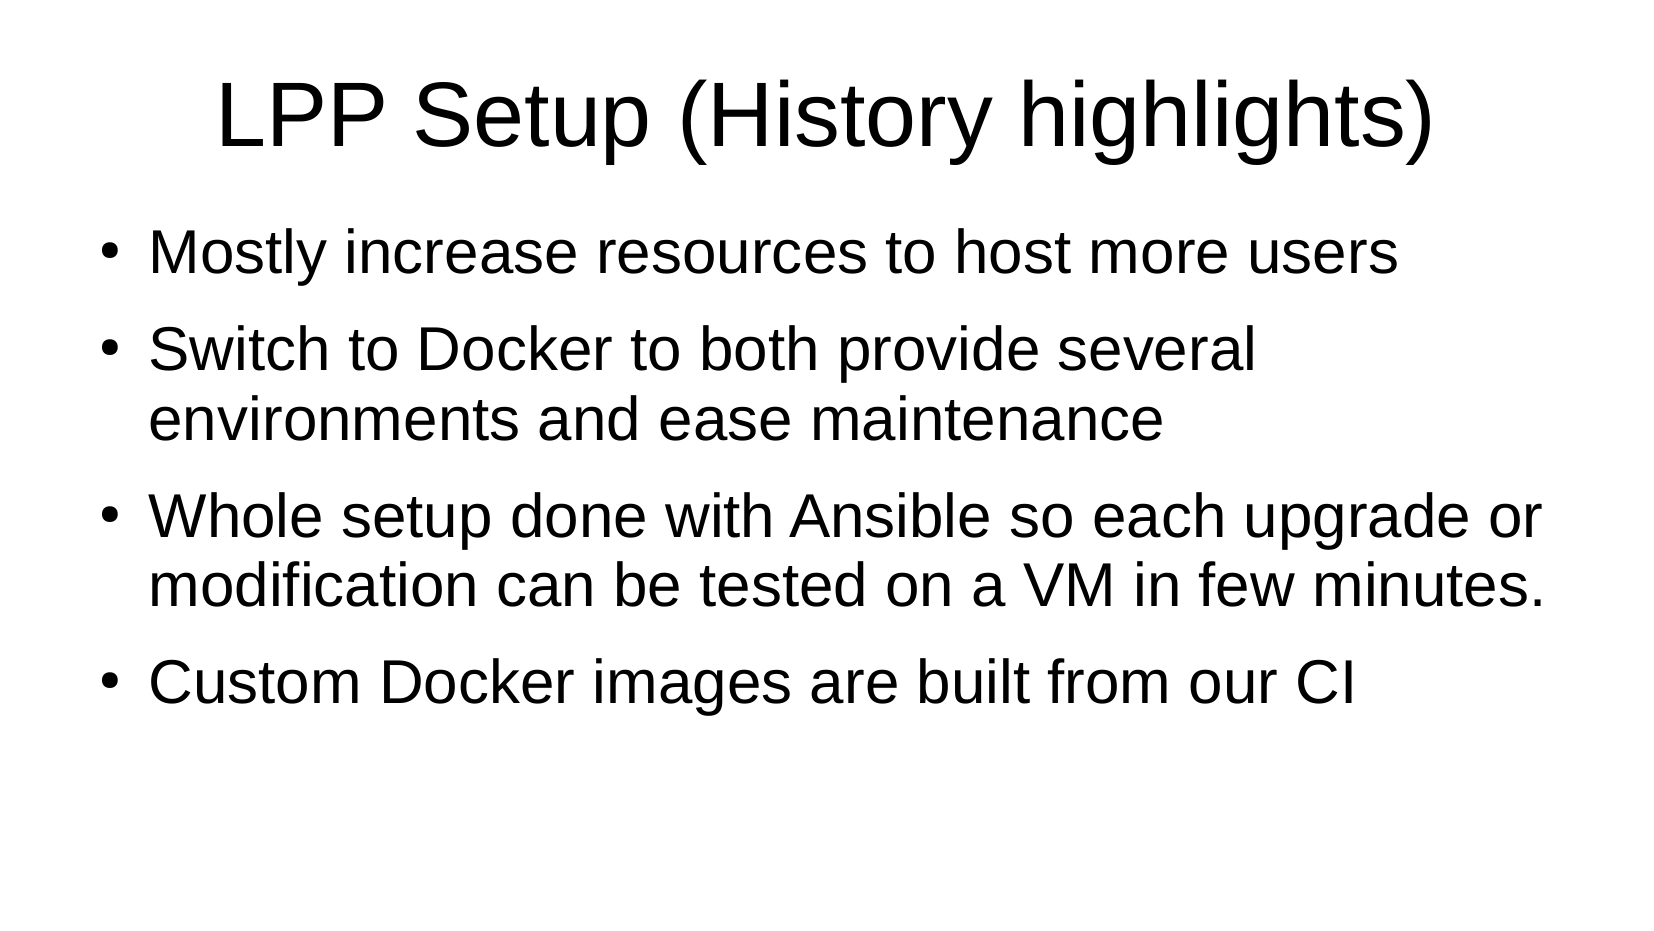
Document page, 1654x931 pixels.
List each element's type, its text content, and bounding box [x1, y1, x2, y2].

title LPP Setup (History highlights) [82, 37, 1571, 193]
list Mostly increase resources to host more users Switch to Docker to both provide several environments and ease maintenance Whole setup done with Ansible so each upgrade or modification can be tested on a VM in few minutes. Custom Docker images are built from our CI [82, 217, 1571, 758]
